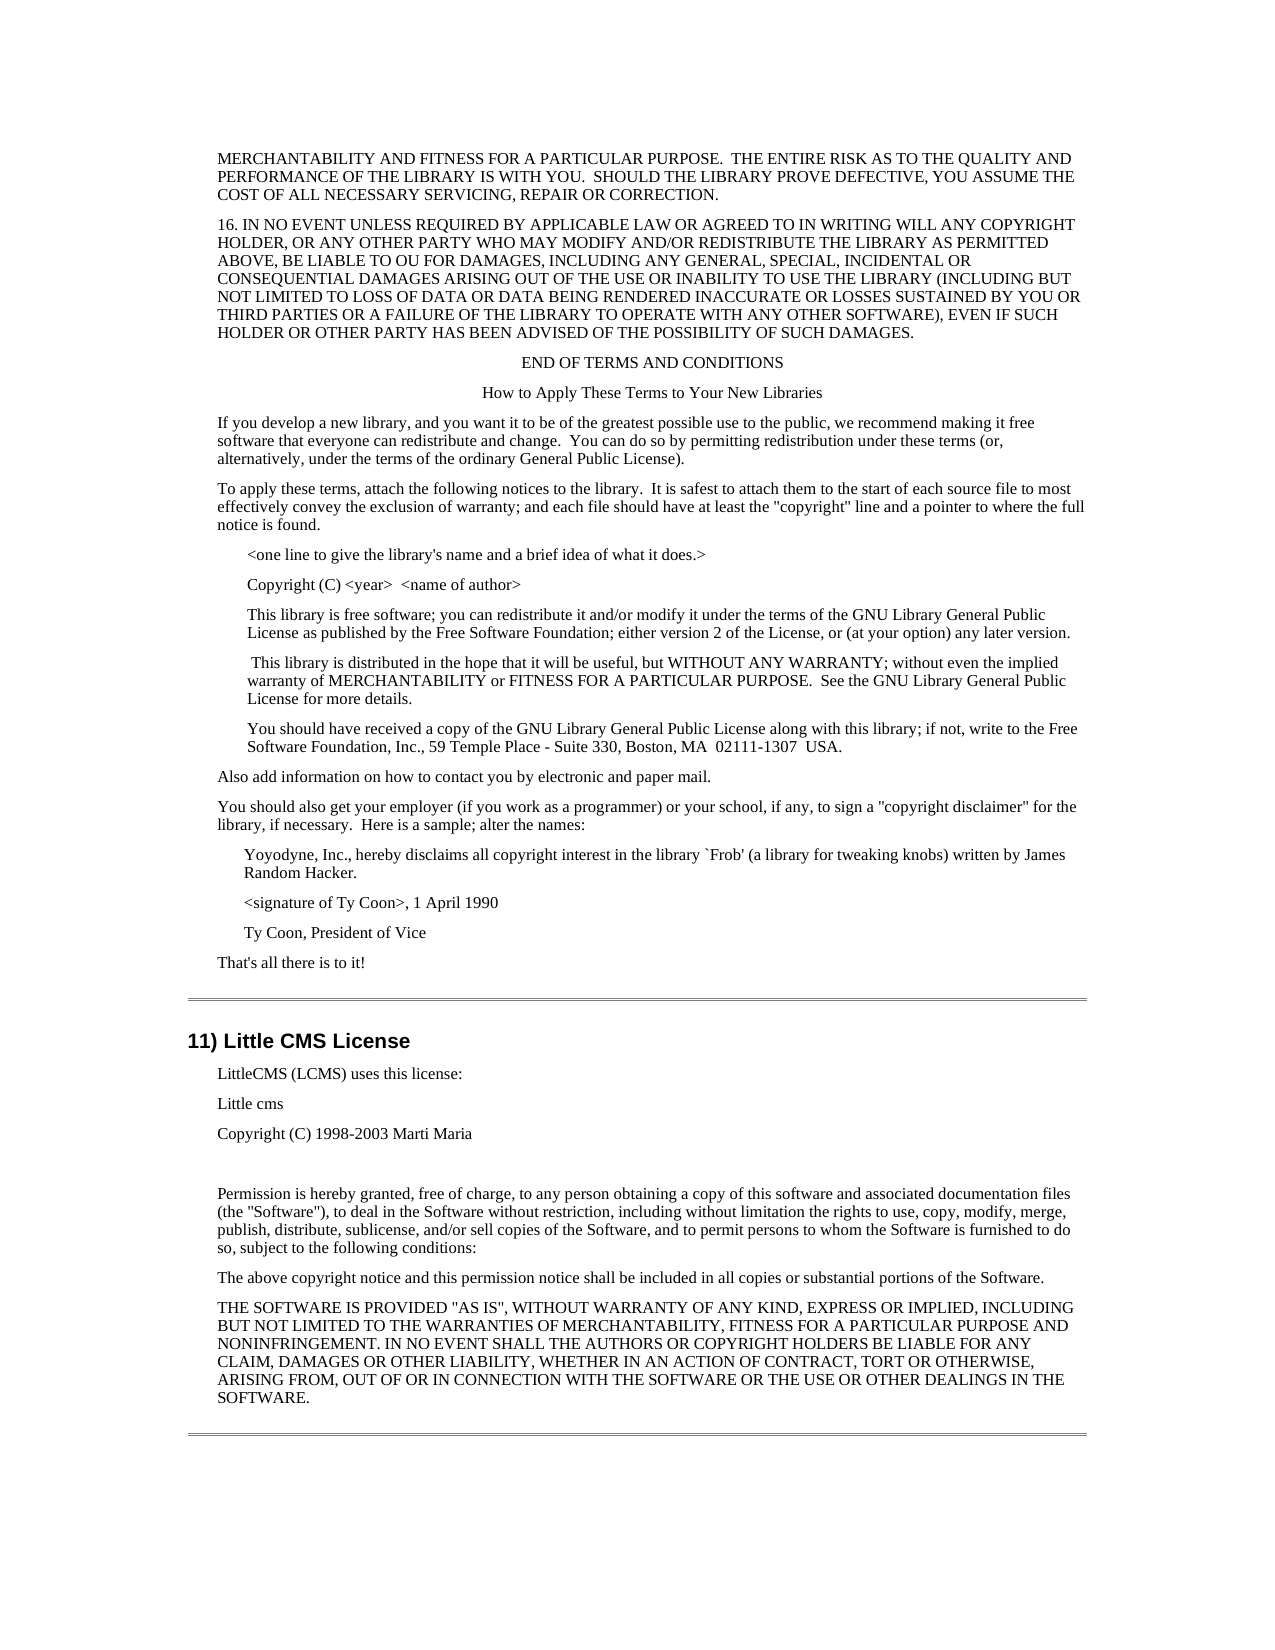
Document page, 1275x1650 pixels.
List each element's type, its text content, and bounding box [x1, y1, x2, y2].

text 16. IN NO EVENT UNLESS REQUIRED BY APPLICABLE LAW OR AGREED TO IN WRITING WILL ANY COPYRIGHT HOLDER, OR ANY OTHER PARTY WHO MAY MODIFY AND/OR REDISTRIBUTE THE LIBRARY AS PERMITTED ABOVE, BE LIABLE TO OU FOR DAMAGES, INCLUDING ANY GENERAL, SPECIAL, INCIDENTAL OR CONSEQUENTIAL DAMAGES ARISING OUT OF THE USE OR INABILITY TO USE THE LIBRARY (INCLUDING BUT NOT LIMITED TO LOSS OF DATA OR DATA BEING RENDERED INACCURATE OR LOSSES SUSTAINED BY YOU OR THIRD PARTIES OR A FAILURE OF THE LIBRARY TO OPERATE WITH ANY OTHER SOFTWARE), EVEN IF SUCH HOLDER OR OTHER PARTY HAS BEEN ADVISED OF THE POSSIBILITY OF SUCH DAMAGES. [217, 216, 1087, 342]
text To apply these terms, attach the following notices to the library. It is safest to attach them to the start of each source file to most effectively convey the exclusion of warranty; and each file should have at least the "copyright" line and a pointer to where the full notice is found. [217, 480, 1087, 534]
text Also add information on how to contact you by electronic and paper mail. [217, 768, 1087, 786]
text END OF TERMS AND CONDITIONS [217, 354, 1087, 372]
text You should have received a copy of the GNU Library General Public License along with this library; if not, write to the Free Software Foundation, Inc., 59 Temple Place - Suite 330, Boston, MA 02111-1307 USA. [247, 720, 1087, 756]
text This library is free software; you can redistribute it and/or modify it under the terms of the GNU Library General Public License as published by the Free Software Foundation; either version 2 of the License, or (at your option) any later version. [247, 606, 1087, 642]
text How to Apply These Terms to Your New Libraries [217, 384, 1087, 402]
subtitle 11) Little CMS License [187, 1030, 1087, 1053]
text This library is distributed in the hope that it will be useful, but WITHOUT ANY WARRANTY; without even the implied warranty of MERCHANTABILITY or FITNESS FOR A PARTICULAR PURPOSE. See the GNU Library General Public License for more details. [247, 654, 1087, 708]
text <signature of Ty Coon>, 1 April 1990 [244, 894, 1087, 912]
text Yoyodyne, Inc., hereby disclaims all copyright interest in the library `Frob' (a library for tweaking knobs) written by James Random Hacker. [244, 846, 1087, 882]
text LittleCMS (LCMS) uses this license: [217, 1065, 1087, 1083]
text The above copyright notice and this permission notice shall be included in all copies or substantial portions of the Software. [217, 1269, 1087, 1287]
text THE SOFTWARE IS PROVIDED "AS IS", WITHOUT WARRANTY OF ANY KIND, EXPRESS OR IMPLIED, INCLUDING BUT NOT LIMITED TO THE WARRANTIES OF MERCHANTABILITY, FITNESS FOR A PARTICULAR PURPOSE AND NONINFRINGEMENT. IN NO EVENT SHALL THE AUTHORS OR COPYRIGHT HOLDERS BE LIABLE FOR ANY CLAIM, DAMAGES OR OTHER LIABILITY, WHETHER IN AN ACTION OF CONTRACT, TORT OR OTHERWISE, ARISING FROM, OUT OF OR IN CONNECTION WITH THE SOFTWARE OR THE USE OR OTHER DEALINGS IN THE SOFTWARE. [217, 1299, 1087, 1407]
text If you develop a new library, and you want it to be of the greatest possible use to the public, we recommend making it free software that everyone can redistribute and change. You can do so by permitting redistribution under these terms (or, alternatively, under the terms of the ordinary General Public License). [217, 414, 1087, 468]
text Copyright (C) <year> <name of author> [247, 576, 1087, 594]
text Permission is hereby granted, free of charge, to any person obtaining a copy of this software and associated documentation files (the "Software"), to deal in the Software without restriction, including without limitation the rights to use, copy, modify, merge, publish, distribute, sublicense, and/or sell copies of the Software, and to permit persons to whom the Software is furnished to do so, subject to the following conditions: [217, 1185, 1087, 1257]
text Ty Coon, President of Vice [244, 924, 1087, 942]
text You should also get your employer (if you work as a programmer) or your school, if any, to sign a "copyright disclaimer" for the library, if necessary. Here is a sample; alter the names: [217, 798, 1087, 834]
text Copyright (C) 1998-2003 Marti Maria [217, 1125, 1087, 1143]
text MERCHANTABILITY AND FITNESS FOR A PARTICULAR PURPOSE. THE ENTIRE RISK AS TO THE QUALITY AND PERFORMANCE OF THE LIBRARY IS WITH YOU. SHOULD THE LIBRARY PROVE DEFECTIVE, YOU ASSUME THE COST OF ALL NECESSARY SERVICING, REPAIR OR CORRECTION. [217, 150, 1087, 204]
text That's all there is to it! [217, 954, 1087, 972]
text <one line to give the library's name and a brief idea of what it does.> [247, 546, 1087, 564]
text Little cms [217, 1095, 1087, 1113]
